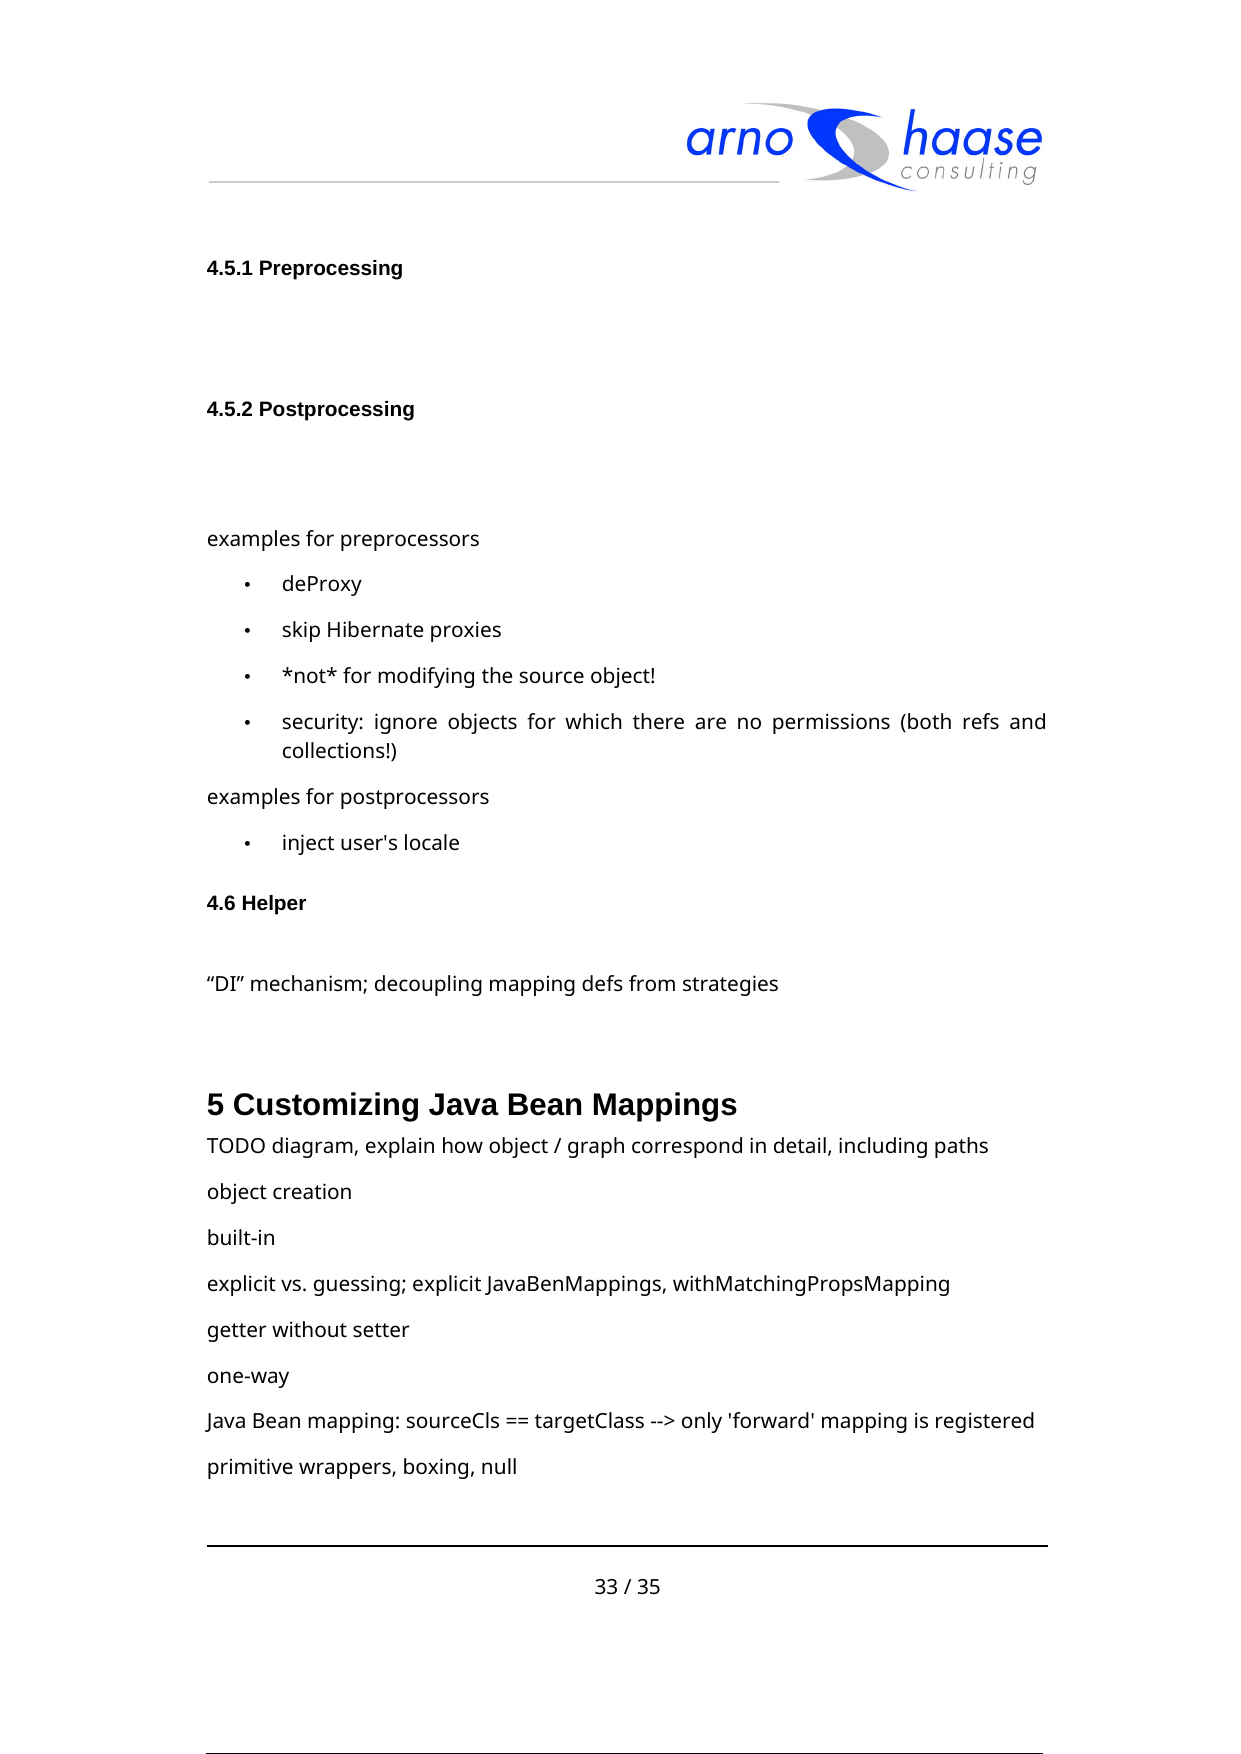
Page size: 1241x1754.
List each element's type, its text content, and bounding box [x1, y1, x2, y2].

list skip Hibernate proxies [244, 614, 1048, 643]
text examples for preprocessors [207, 523, 1048, 552]
subtitle Helper [207, 885, 1048, 914]
subtitle Postprocessing [207, 393, 1048, 423]
text built-in [207, 1222, 1048, 1251]
text Java Bean mapping: sourceCls == targetClass --> only 'forward' mapping is registered [207, 1406, 1048, 1435]
subtitle Preprocessing [207, 252, 1048, 281]
text one-way [207, 1360, 1048, 1389]
text examples for postprocessors [207, 781, 1048, 810]
list deProxy [244, 568, 1048, 598]
list inject user's locale [244, 827, 1048, 856]
text “DI” mechanism; decoupling mapping defs from strategies [207, 968, 1048, 998]
subtitle Customizing Java Bean Mappings [207, 1087, 1048, 1122]
picture [656, 78, 1072, 208]
text explicit vs. guessing; explicit JavaBenMappings, withMatchingPropsMapping [207, 1268, 1048, 1297]
text primitive wrappers, boxing, null [207, 1451, 1048, 1481]
text getter without setter [207, 1314, 1048, 1343]
list security: ignore objects for which there are no permissions (both refs and collections!) [244, 706, 1048, 764]
text object creation [207, 1176, 1048, 1206]
list *not* for modifying the source object! [244, 660, 1048, 689]
text TODO diagram, explain how object / graph correspond in detail, including paths [207, 1131, 1048, 1160]
